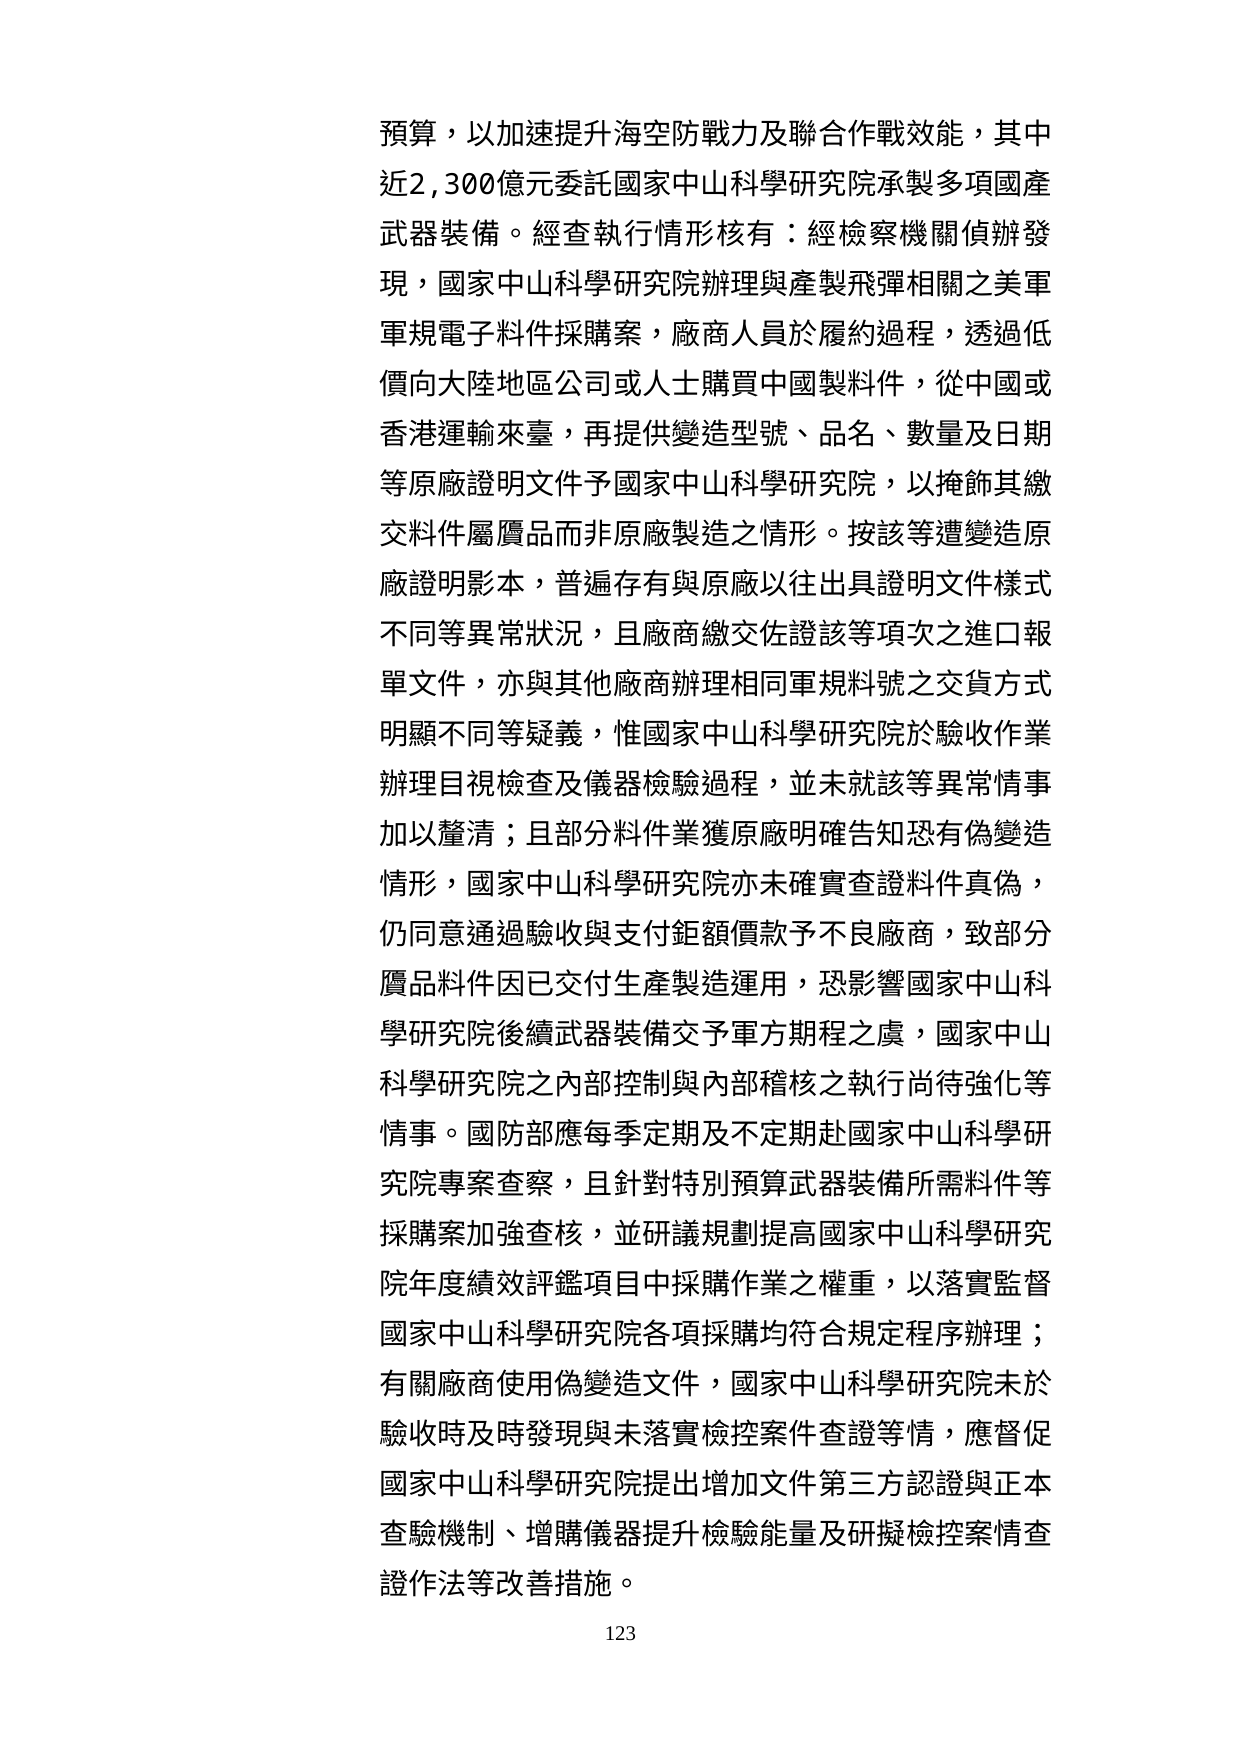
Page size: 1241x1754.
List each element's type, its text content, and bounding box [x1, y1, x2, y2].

text 預算，以加速提升海空防戰力及聯合作戰效能，其中近2,300億元委託國家中山科學研究院承製多項國產武器裝備。經查執行情形核有：經檢察機關偵辦發現，國家中山科學研究院辦理與產製飛彈相關之美軍軍規電子料件採購案，廠商人員於履約過程，透過低價向大陸地區公司或人士購買中國製料件，從中國或香港運輸來臺，再提供變造型號、品名、數量及日期等原廠證明文件予國家中山科學研究院，以掩飾其繳交料件屬贗品而非原廠製造之情形。按該等遭變造原廠證明影本，普遍存有與原廠以往出具證明文件樣式不同等異常狀況，且廠商繳交佐證該等項次之進口報單文件，亦與其他廠商辦理相同軍規料號之交貨方式明顯不同等疑義，惟國家中山科學研究院於驗收作業辦理目視檢查及儀器檢驗過程，並未就該等異常情事加以釐清；且部分料件業獲原廠明確告知恐有偽變造情形，國家中山科學研究院亦未確實查證料件真偽，仍同意通過驗收與支付鉅額價款予不良廠商，致部分贗品料件因已交付生產製造運用，恐影響國家中山科學研究院後續武器裝備交予軍方期程之虞，國家中山科學研究院之內部控制與內部稽核之執行尚待強化等情事。國防部應每季定期及不定期赴國家中山科學研究院專案查察，且針對特別預算武器裝備所需料件等採購案加強查核，並研議規劃提高國家中山科學研究院年度績效評鑑項目中採購作業之權重，以落實監督國家中山科學研究院各項採購均符合規定程序辦理；有關廠商使用偽變造文件，國家中山科學研究院未於驗收時及時發現與未落實檢控案件查證等情，應督促國家中山科學研究院提出增加文件第三方認證與正本查驗機制、增購儀器提升檢驗能量及研擬檢控案情查證作法等改善措施。 [262, 105, 1053, 1605]
